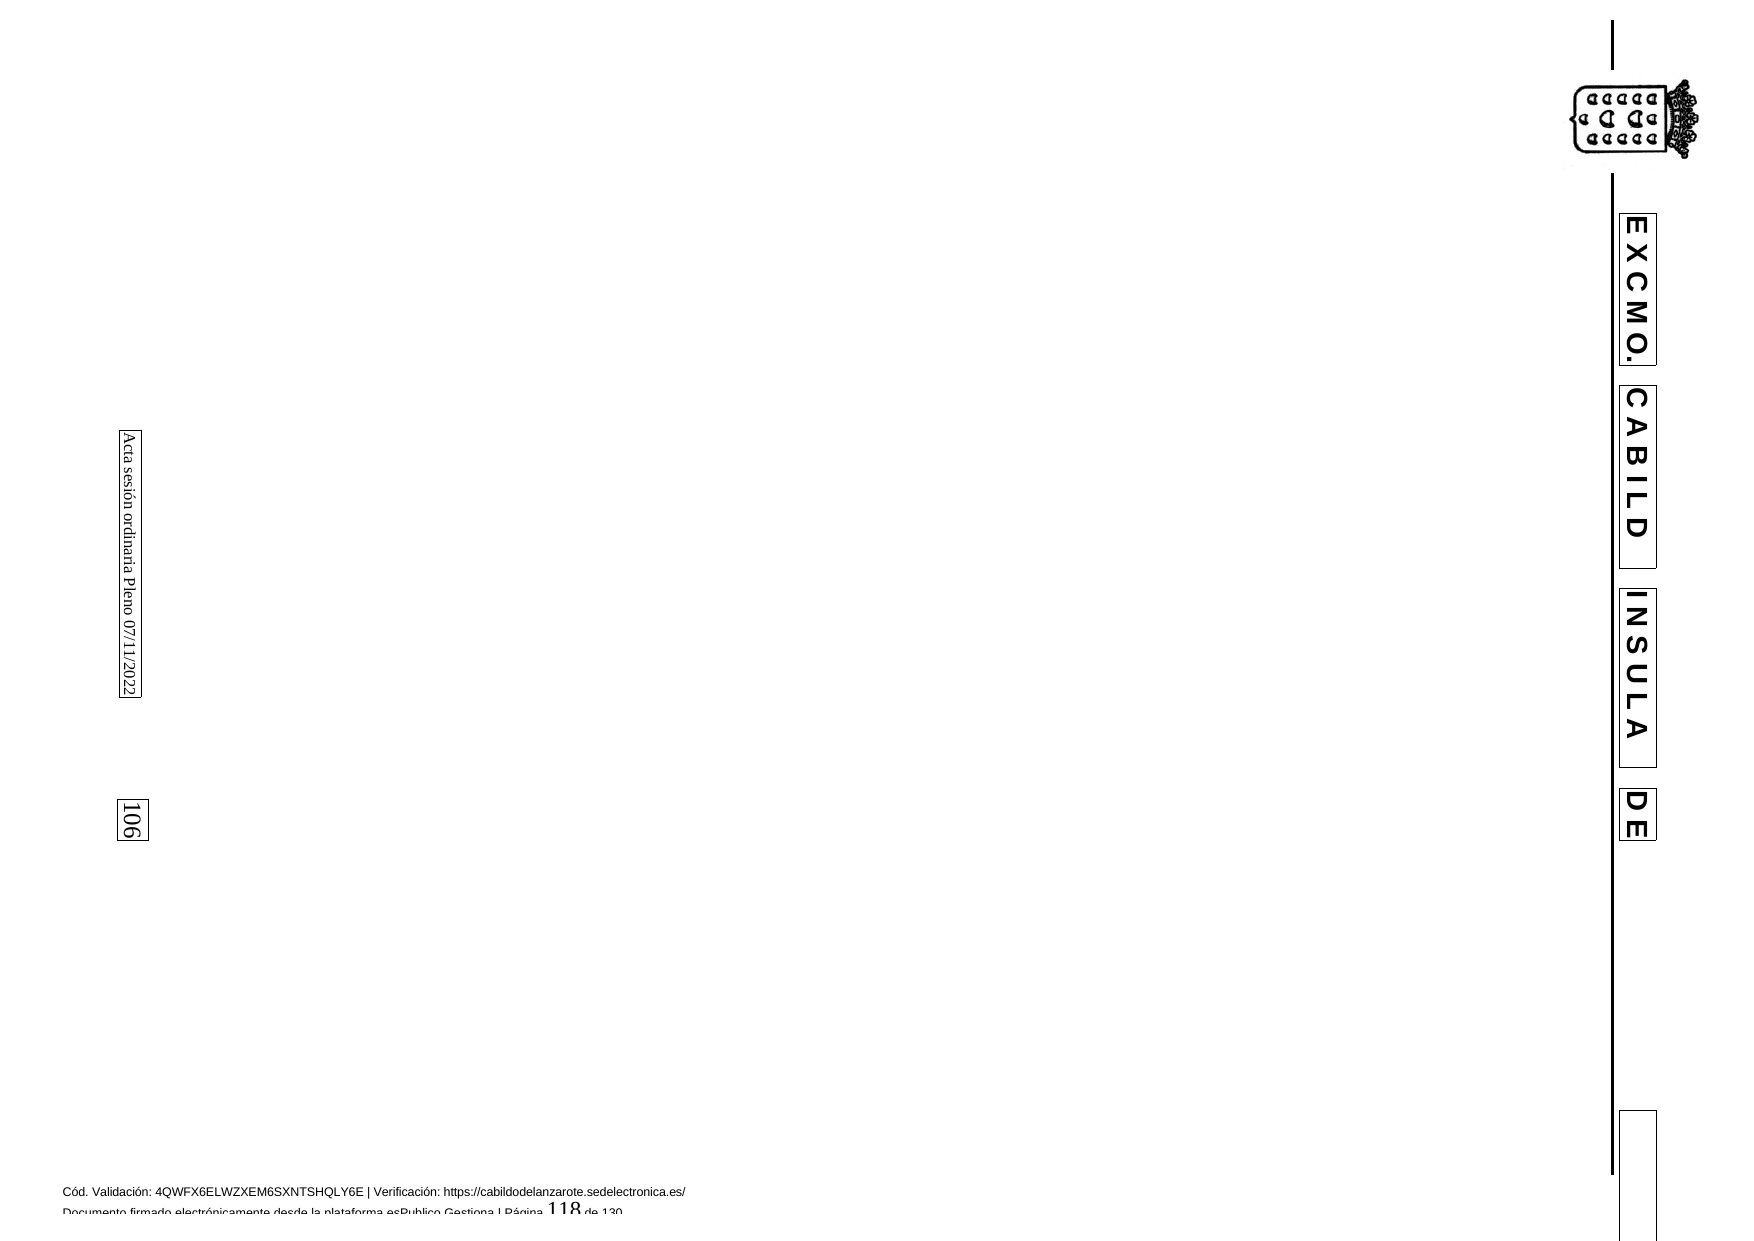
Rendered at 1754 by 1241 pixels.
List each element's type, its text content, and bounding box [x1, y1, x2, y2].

text I N S U L A R [1620, 590, 1654, 767]
text D E [1621, 790, 1654, 840]
picture [1561, 70, 1716, 173]
text C A B I L D O [1620, 387, 1654, 568]
text 106 [119, 801, 147, 840]
text Acta sesión ordinaria Pleno 07/11/2022 [121, 432, 140, 697]
text E X C M O. [1621, 216, 1654, 365]
